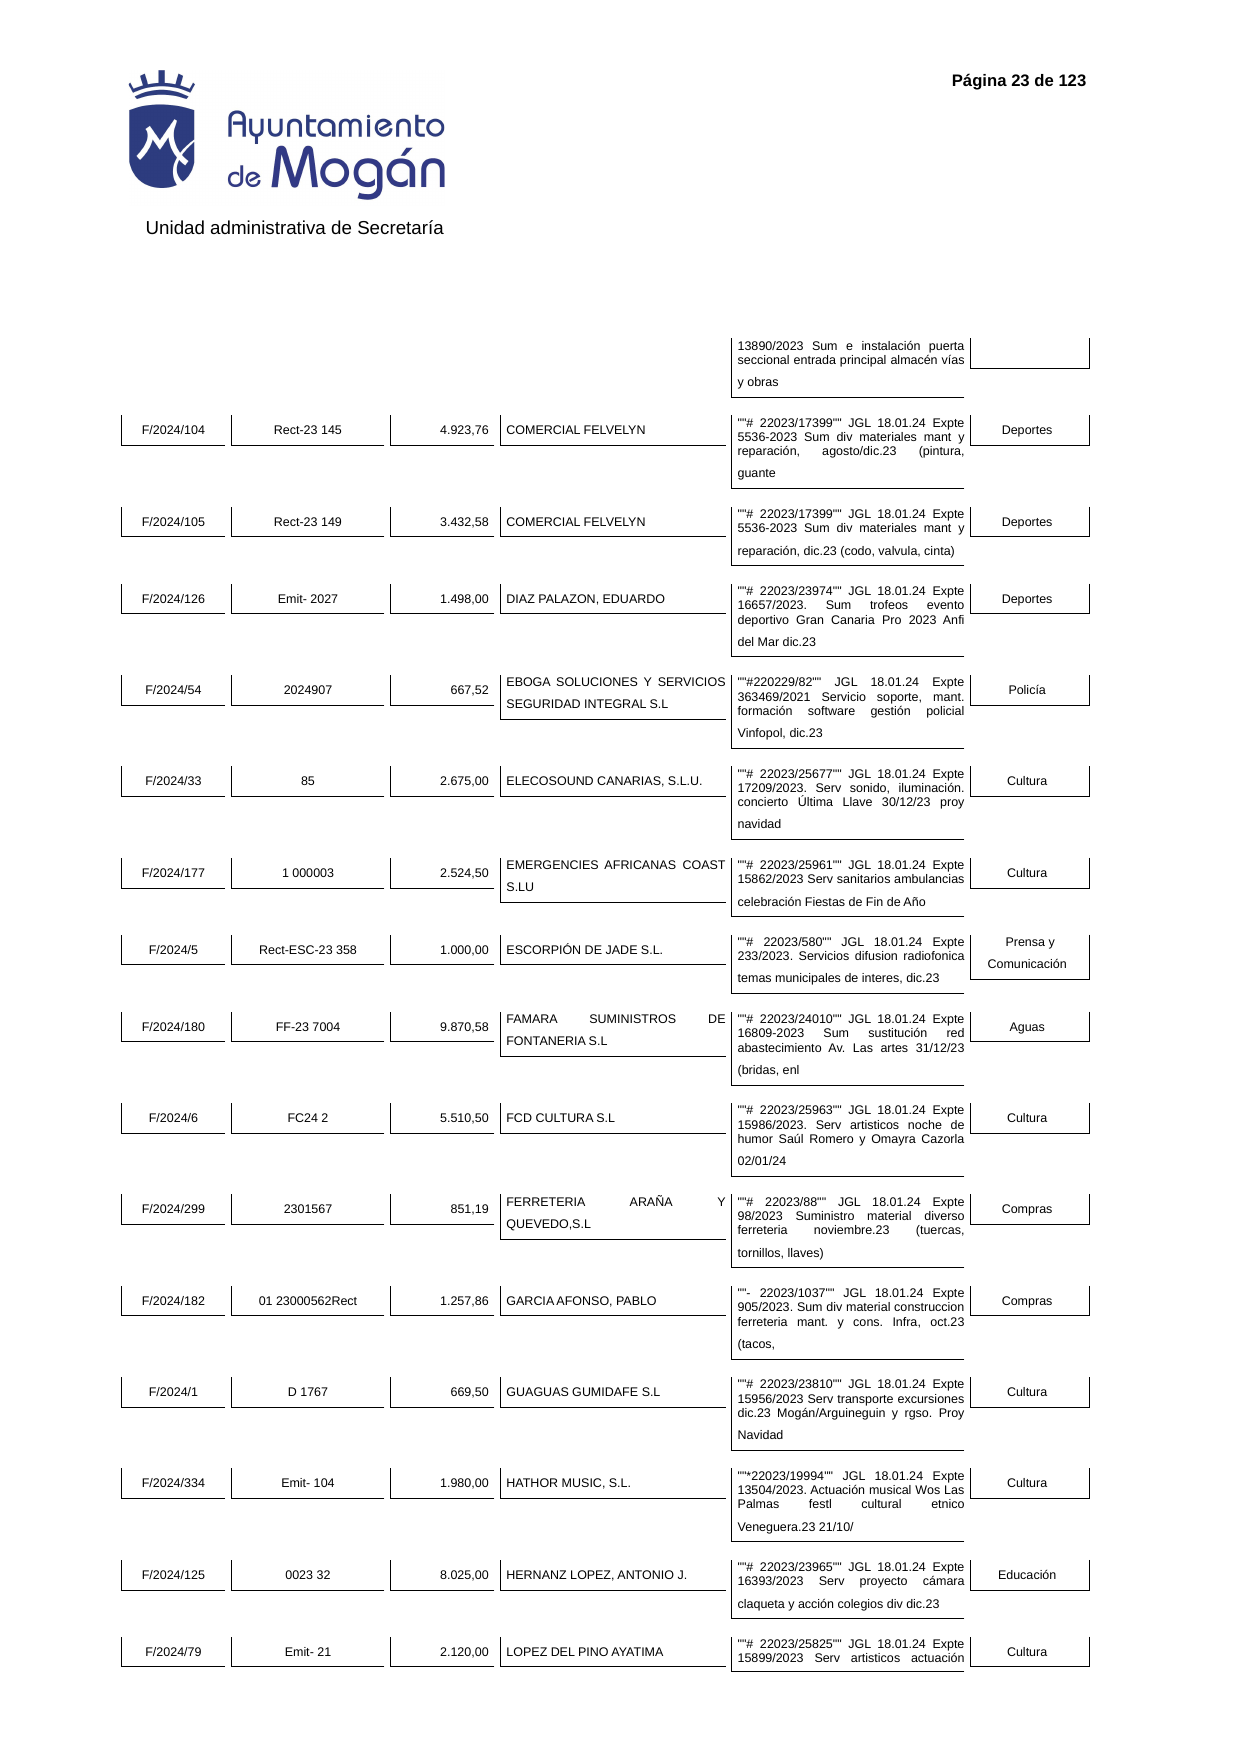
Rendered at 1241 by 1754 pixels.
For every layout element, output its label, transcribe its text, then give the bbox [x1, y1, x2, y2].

table_cell HERNANZ LOPEZ, ANTONIO J. [497, 1557, 728, 1634]
table_cell ""*22023/19994"" JGL 18.01.24 Expte 13504/2023. Actuación musical Wos Las Palmas festl cultural etnico Veneguera.23 21/10/ [729, 1465, 967, 1557]
table_cell F/2024/126 [118, 581, 228, 672]
table_cell [497, 335, 728, 412]
table_cell F/2024/54 [118, 672, 228, 763]
table_cell COMERCIAL FELVELYN [497, 504, 728, 581]
table_cell ""#220229/82"" JGL 18.01.24 Expte 363469/2021 Servicio soporte, mant. formación software gestión policial Vinfopol, dic.23 [729, 672, 967, 763]
table_cell F/2024/180 [118, 1009, 228, 1100]
table_cell F/2024/182 [118, 1283, 228, 1374]
table_cell Emit- 104 [228, 1465, 387, 1557]
table_cell [387, 335, 497, 412]
table_cell ""# 22023/25963"" JGL 18.01.24 Expte 15986/2023. Serv artisticos noche de humor Saúl Romero y Omayra Cazorla 02/01/24 [729, 1100, 967, 1191]
table_cell EMERGENCIES AFRICANAS COAST S.LU [497, 855, 728, 932]
table_cell 1.498,00 [387, 581, 497, 672]
table_cell GARCIA AFONSO, PABLO [497, 1283, 728, 1374]
table_cell Educación [967, 1557, 1092, 1634]
table_cell 8.025,00 [387, 1557, 497, 1634]
table_cell 3.432,58 [387, 504, 497, 581]
table_cell Rect-ESC-23 358 [228, 932, 387, 1009]
table_cell 667,52 [387, 672, 497, 763]
table_cell 0023 32 [228, 1557, 387, 1634]
table_cell Compras [967, 1283, 1092, 1374]
table_cell [967, 335, 1092, 412]
table_cell Cultura [967, 1634, 1092, 1674]
table_cell D 1767 [228, 1374, 387, 1465]
table_cell F/2024/125 [118, 1557, 228, 1634]
table_cell F/2024/79 [118, 1634, 228, 1674]
table_cell 4.923,76 [387, 412, 497, 504]
table_cell Compras [967, 1191, 1092, 1283]
table_cell ""# 22023/88"" JGL 18.01.24 Expte 98/2023 Suministro material diverso ferreteria noviembre.23 (tuercas, tornillos, llaves) [729, 1191, 967, 1283]
table_cell ELECOSOUND CANARIAS, S.L.U. [497, 763, 728, 855]
table_cell ""# 22023/23965"" JGL 18.01.24 Expte 16393/2023 Serv proyecto cámara claqueta y acción colegios div dic.23 [729, 1557, 967, 1634]
table_cell 9.870,58 [387, 1009, 497, 1100]
table_cell 85 [228, 763, 387, 855]
table_cell FAMARA SUMINISTROS DE FONTANERIA S.L [497, 1009, 728, 1100]
table_cell Deportes [967, 504, 1092, 581]
table_cell Cultura [967, 1465, 1092, 1557]
table_cell 2.675,00 [387, 763, 497, 855]
table_cell GUAGUAS GUMIDAFE S.L [497, 1374, 728, 1465]
table_cell Deportes [967, 581, 1092, 672]
table_cell ""- 22023/1037"" JGL 18.01.24 Expte 905/2023. Sum div material construccion ferreteria mant. y cons. Infra, oct.23 (tacos, [729, 1283, 967, 1374]
table_cell 5.510,50 [387, 1100, 497, 1191]
table_cell HATHOR MUSIC, S.L. [497, 1465, 728, 1557]
table_cell Rect-23 145 [228, 412, 387, 504]
table_cell ""# 22023/25961"" JGL 18.01.24 Expte 15862/2023 Serv sanitarios ambulancias celebración Fiestas de Fin de Año [729, 855, 967, 932]
table_cell 2.120,00 [387, 1634, 497, 1674]
table_cell ""# 22023/580"" JGL 18.01.24 Expte 233/2023. Servicios difusion radiofonica temas municipales de interes, dic.23 [729, 932, 967, 1009]
table_cell 01 23000562Rect [228, 1283, 387, 1374]
table_cell Emit- 21 [228, 1634, 387, 1674]
table_cell ""# 22023/17399"" JGL 18.01.24 Expte 5536-2023 Sum div materiales mant y reparación, dic.23 (codo, valvula, cinta) [729, 504, 967, 581]
table_cell F/2024/104 [118, 412, 228, 504]
table_cell Rect-23 149 [228, 504, 387, 581]
table_cell Aguas [967, 1009, 1092, 1100]
table_cell F/2024/105 [118, 504, 228, 581]
table_cell F/2024/299 [118, 1191, 228, 1283]
table_cell 1.980,00 [387, 1465, 497, 1557]
table_cell F/2024/177 [118, 855, 228, 932]
table_cell ESCORPIÓN DE JADE S.L. [497, 932, 728, 1009]
table_cell ""# 22023/24010"" JGL 18.01.24 Expte 16809-2023 Sum sustitución red abastecimiento Av. Las artes 31/12/23 (bridas, enl [729, 1009, 967, 1100]
table_cell Deportes [967, 412, 1092, 504]
table_cell 1.257,86 [387, 1283, 497, 1374]
table_cell [118, 335, 228, 412]
table_cell Cultura [967, 1374, 1092, 1465]
table_cell 1 000003 [228, 855, 387, 932]
table_cell ""# 22023/17399"" JGL 18.01.24 Expte 5536-2023 Sum div materiales mant y reparación, agosto/dic.23 (pintura, guante [729, 412, 967, 504]
table_cell FCD CULTURA S.L [497, 1100, 728, 1191]
table_cell FF-23 7004 [228, 1009, 387, 1100]
table_cell 2.524,50 [387, 855, 497, 932]
table_cell COMERCIAL FELVELYN [497, 412, 728, 504]
table_cell F/2024/1 [118, 1374, 228, 1465]
table_cell ""# 22023/23810"" JGL 18.01.24 Expte 15956/2023 Serv transporte excursiones dic.23 Mogán/Arguineguin y rgso. Proy Navidad [729, 1374, 967, 1465]
table_cell Cultura [967, 1100, 1092, 1191]
table_cell ""# 22023/25677"" JGL 18.01.24 Expte 17209/2023. Serv sonido, iluminación. concierto Última Llave 30/12/23 proy navidad [729, 763, 967, 855]
table_cell FC24 2 [228, 1100, 387, 1191]
table_cell F/2024/334 [118, 1465, 228, 1557]
table_cell 2301567 [228, 1191, 387, 1283]
table_cell 2024907 [228, 672, 387, 763]
table_cell F/2024/33 [118, 763, 228, 855]
table_cell EBOGA SOLUCIONES Y SERVICIOS SEGURIDAD INTEGRAL S.L [497, 672, 728, 763]
table_cell DIAZ PALAZON, EDUARDO [497, 581, 728, 672]
table_cell Cultura [967, 855, 1092, 932]
table_cell F/2024/6 [118, 1100, 228, 1191]
table_cell 1.000,00 [387, 932, 497, 1009]
table_cell Emit- 2027 [228, 581, 387, 672]
table_cell ""# 22023/23974"" JGL 18.01.24 Expte 16657/2023. Sum trofeos evento deportivo Gran Canaria Pro 2023 Anfi del Mar dic.23 [729, 581, 967, 672]
picture [128, 70, 445, 206]
table_cell 13890/2023 Sum e instalación puerta seccional entrada principal almacén vías y obras [729, 335, 967, 412]
table_cell 669,50 [387, 1374, 497, 1465]
table_cell LOPEZ DEL PINO AYATIMA [497, 1634, 728, 1674]
table_cell ""# 22023/25825"" JGL 18.01.24 Expte 15899/2023 Serv artisticos actuación [729, 1634, 967, 1674]
table_cell FERRETERIA ARAÑA Y QUEVEDO,S.L [497, 1191, 728, 1283]
table_cell [228, 335, 387, 412]
table_cell Prensa y Comunicación [967, 932, 1092, 1009]
table_cell Cultura [967, 763, 1092, 855]
table_cell F/2024/5 [118, 932, 228, 1009]
table_cell Policía [967, 672, 1092, 763]
table_cell 851,19 [387, 1191, 497, 1283]
